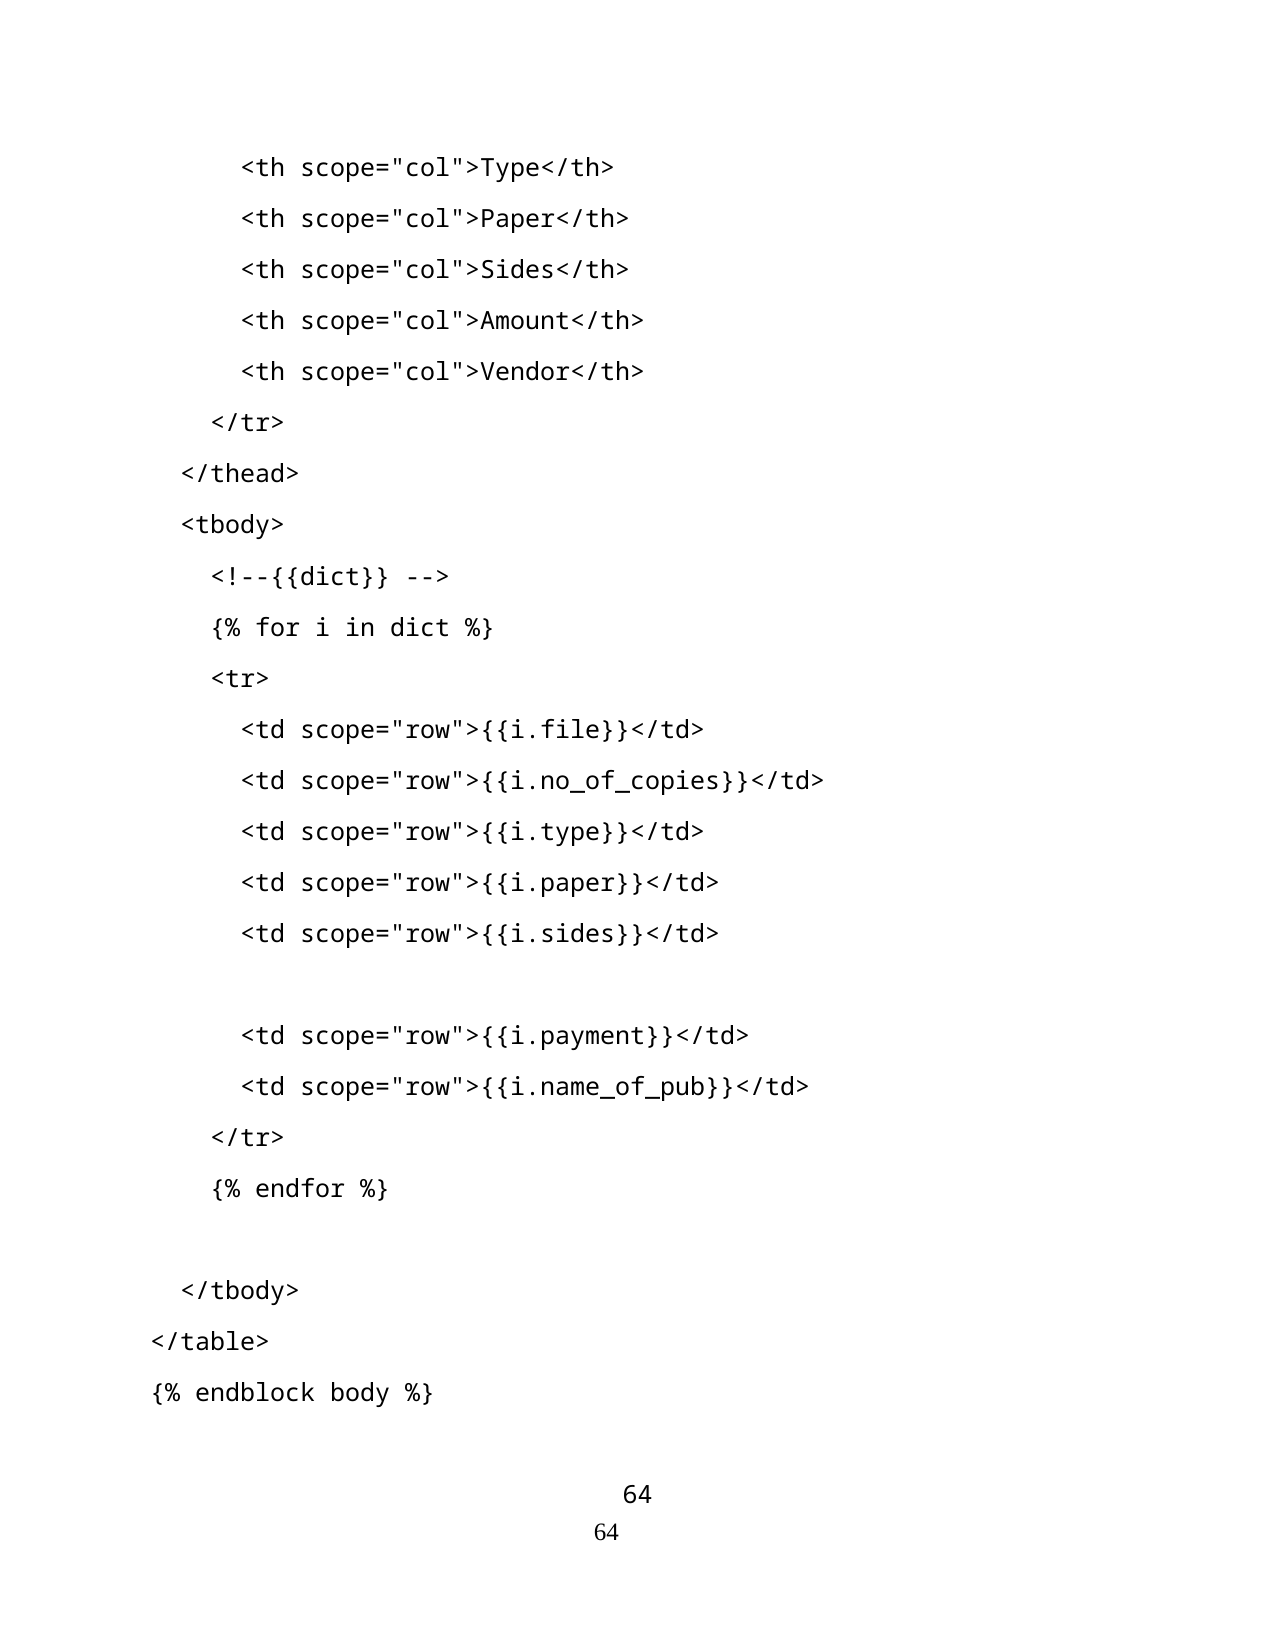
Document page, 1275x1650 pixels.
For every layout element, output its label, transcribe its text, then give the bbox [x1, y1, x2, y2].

text <tr> [150, 660, 1125, 694]
text </table> [150, 1324, 1125, 1358]
text <th scope="col">Type</th> [150, 150, 1125, 184]
text <td scope="row">{{i.name_of_pub}}</td> [150, 1069, 1125, 1103]
text <td scope="row">{{i.paper}}</td> [150, 864, 1125, 898]
text 51 [150, 1477, 1125, 1511]
text <th scope="col">Paper</th> [150, 201, 1125, 235]
text <th scope="col">Vendor</th> [150, 354, 1125, 388]
text <th scope="col">Amount</th> [150, 303, 1125, 337]
text <tbody> [150, 507, 1125, 541]
text <th scope="col">Sides</th> [150, 252, 1125, 286]
text </tr> [150, 1120, 1125, 1154]
text <td scope="row">{{i.payment}}</td> [150, 1018, 1125, 1052]
text {% endfor %} [150, 1171, 1125, 1205]
text </thead> [150, 456, 1125, 490]
text <td scope="row">{{i.file}}</td> [150, 711, 1125, 745]
text {% for i in dict %} [150, 609, 1125, 643]
text <td scope="row">{{i.no_of_copies}}</td> [150, 762, 1125, 796]
text <td scope="row">{{i.sides}}</td> [150, 916, 1125, 949]
text </tr> [150, 405, 1125, 439]
text {% endblock body %} [150, 1375, 1125, 1409]
text <td scope="row">{{i.type}}</td> [150, 813, 1125, 847]
text </tbody> [150, 1273, 1125, 1307]
text <!--{{dict}} --> [150, 558, 1125, 592]
